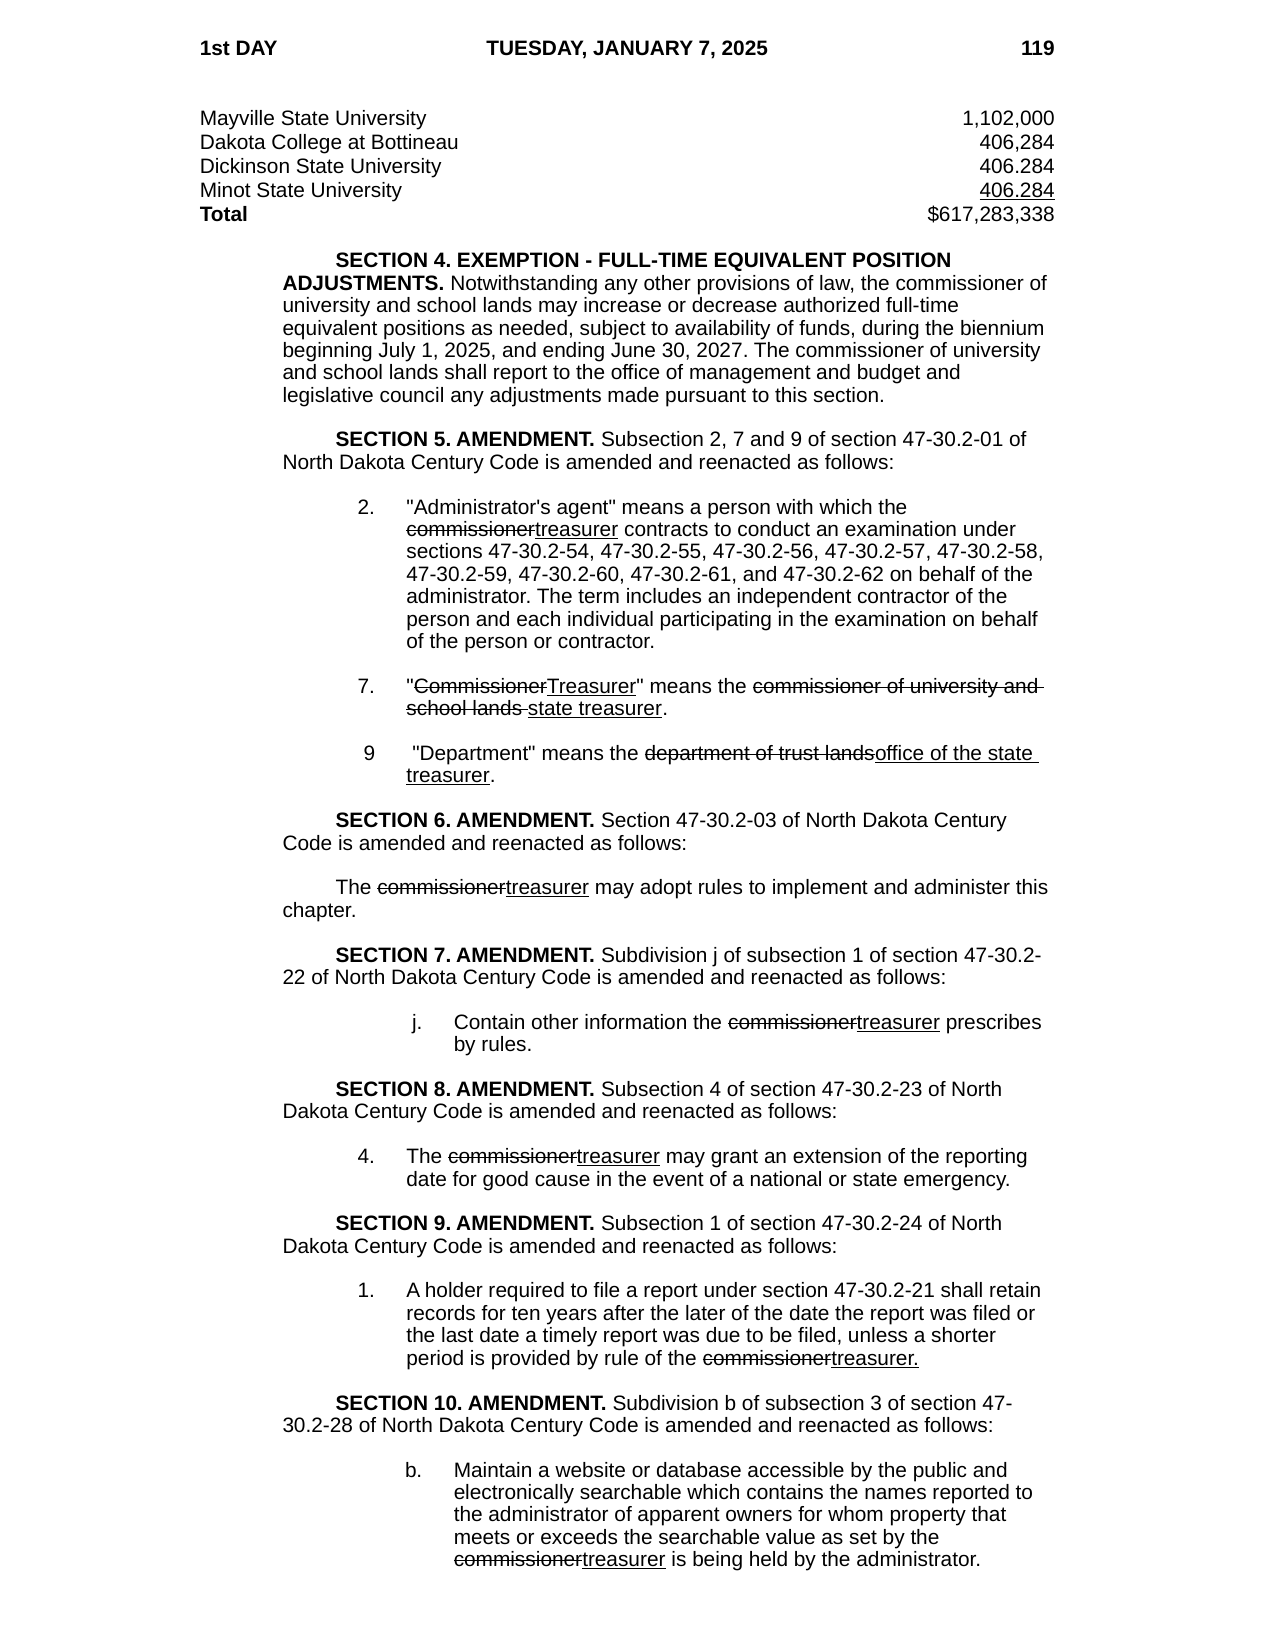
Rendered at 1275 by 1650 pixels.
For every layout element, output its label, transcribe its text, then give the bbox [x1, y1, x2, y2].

text j. Contain other information the commissionertreasurer prescribes by rules. [199, 1011, 1054, 1056]
table_cell 1,102,000 [721, 106, 1054, 130]
text SECTION 7. AMENDMENT. Subdivision j of subsection 1 of section 47-30.2-22 of North Dakota Century Code is amended and reenacted as follows: [282, 944, 1054, 989]
table_cell Dickinson State University [200, 154, 721, 178]
subtitle Page 119 [9, 9, 109, 33]
table_cell $617,283,338 [721, 202, 1054, 226]
text 1. A holder required to file a report under section 47-30.2-21 shall retain records for ten years after the later of the date the report was filed or the last date a timely report was due to be filed, unless a shorter period is provided by rule of the commissionertreasurer. [199, 1280, 1054, 1369]
text 2. "Administrator's agent" means a person with which the commissionertreasurer contracts to conduct an examination under sections 47-30.2-54, 47-30.2-55, 47-30.2-56, 47-30.2-57, 47-30.2-58, 47-30.2-59, 47-30.2-60, 47-30.2-61, and 47-30.2-62 on behalf of the administrator. The term includes an independent contractor of the person and each individual participating in the examination on behalf of the person or contractor. [199, 496, 1054, 653]
table_cell 406.284 [721, 178, 1054, 202]
text SECTION 6. AMENDMENT. Section 47-30.2-03 of North Dakota Century Code is amended and reenacted as follows: [282, 810, 1054, 854]
text SECTION 5. AMENDMENT. Subsection 2, 7 and 9 of section 47-30.2-01 of North Dakota Century Code is amended and reenacted as follows: [282, 429, 1054, 474]
text SECTION 10. AMENDMENT. Subdivision b of subsection 3 of section 47-30.2-28 of North Dakota Century Code is amended and reenacted as follows: [282, 1392, 1054, 1437]
table_cell Dakota College at Bottineau [200, 130, 721, 154]
text b. Maintain a website or database accessible by the public and electronically searchable which contains the names reported to the administrator of apparent owners for whom property that meets or exceeds the searchable value as set by the commissionertreasurer is being held by the administrator. [199, 1459, 1054, 1571]
table_cell Mayville State University [200, 106, 721, 130]
table_cell 406,284 [721, 130, 1054, 154]
table_cell Minot State University [200, 178, 721, 202]
table_cell Total [200, 202, 721, 226]
text SECTION 9. AMENDMENT. Subsection 1 of section 47-30.2-24 of North Dakota Century Code is amended and reenacted as follows: [282, 1213, 1054, 1258]
text The commissionertreasurer may adopt rules to implement and administer this chapter. [282, 877, 1054, 922]
table_cell 406.284 [721, 154, 1054, 178]
text 4. The commissionertreasurer may grant an extension of the reporting date for good cause in the event of a national or state emergency. [199, 1146, 1054, 1190]
text 7. "CommissionerTreasurer" means the commissioner of university and school lands state treasurer. [199, 675, 1054, 720]
text SECTION 4. EXEMPTION - FULL-TIME EQUIVALENT POSITION ADJUSTMENTS. Notwithstanding any other provisions of law, the commissioner of university and school lands may increase or decrease authorized full-time equivalent positions as needed, subject to availability of funds, during the biennium beginning July 1, 2025, and ending June 30, 2027. The commissioner of university and school lands shall report to the office of management and budget and legislative council any adjustments made pursuant to this section. [282, 250, 1054, 407]
text SECTION 8. AMENDMENT. Subsection 4 of section 47-30.2-23 of North Dakota Century Code is amended and reenacted as follows: [282, 1078, 1054, 1123]
text 9 "Department" means the department of trust landsoffice of the state treasurer. [199, 742, 1054, 787]
